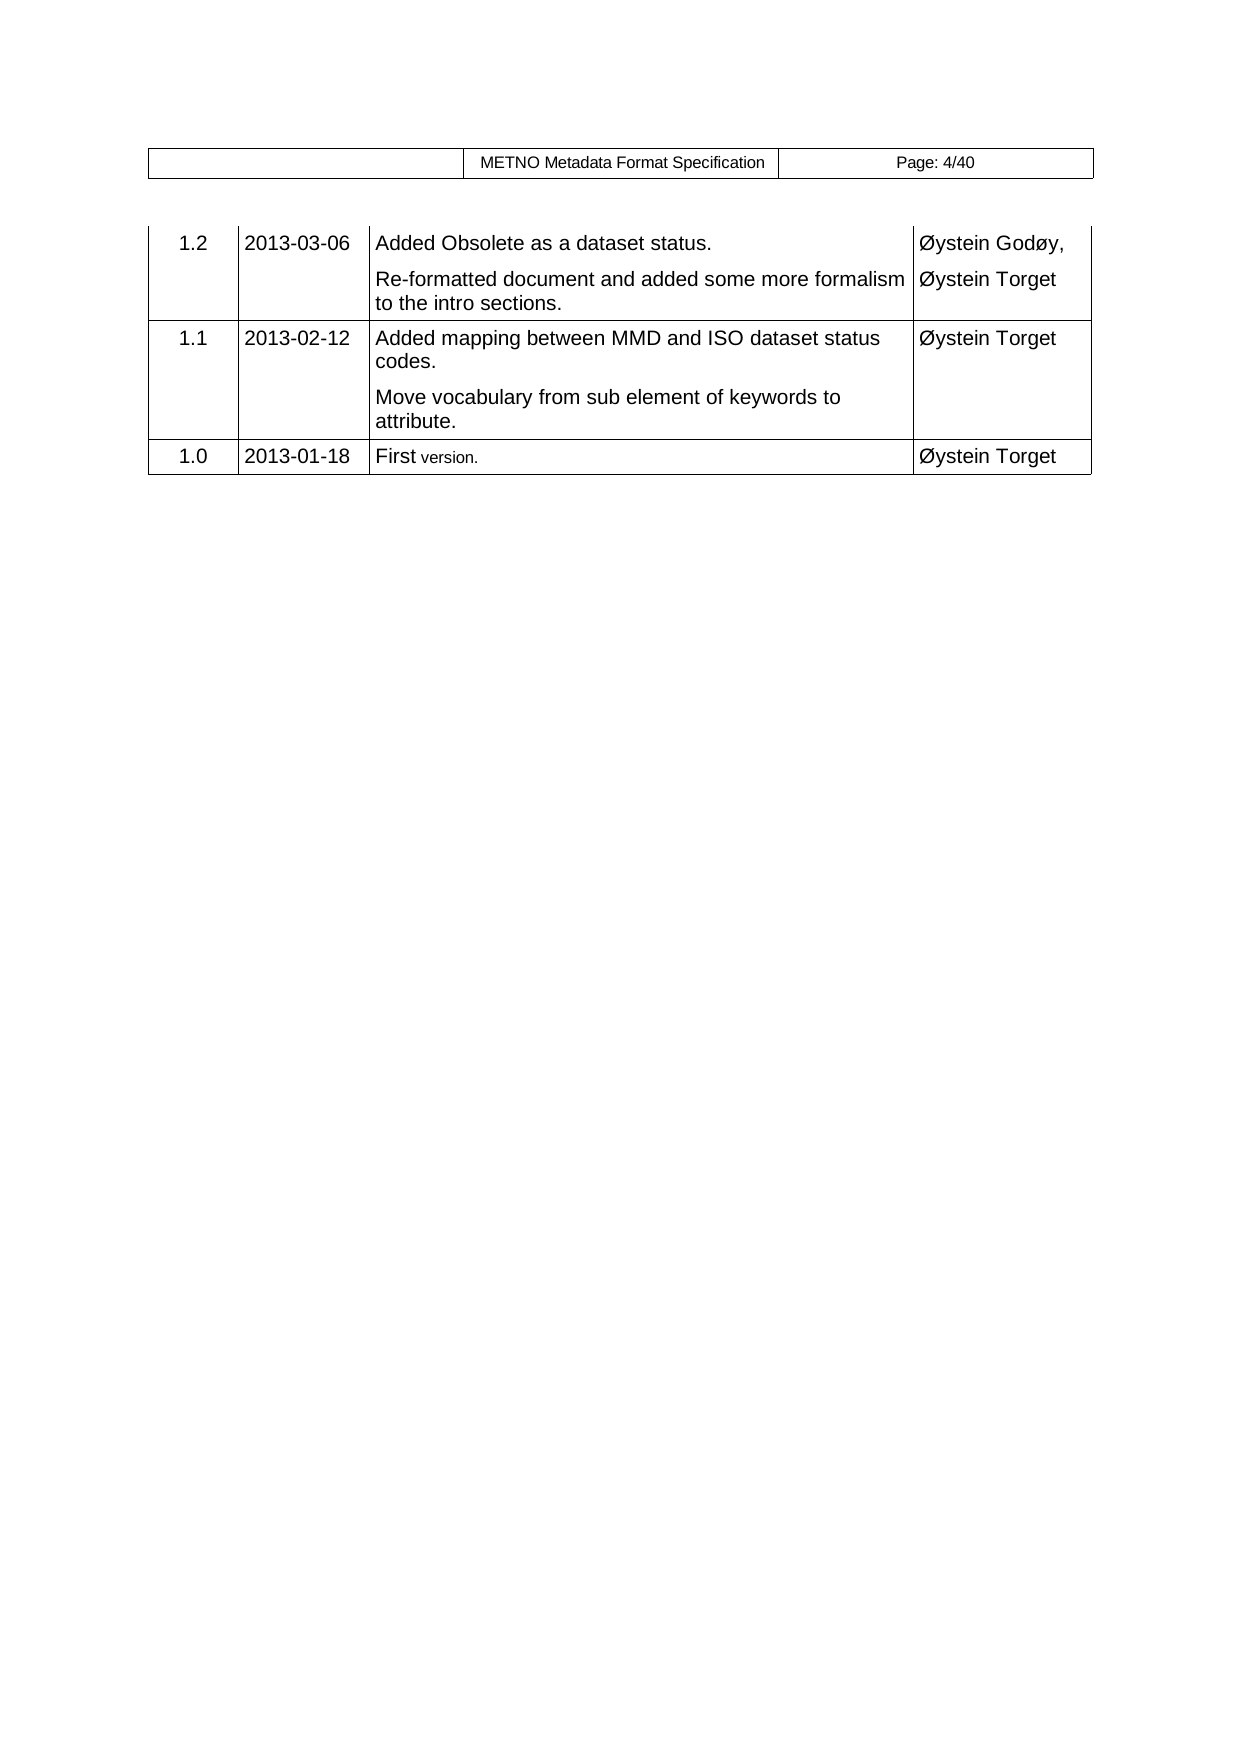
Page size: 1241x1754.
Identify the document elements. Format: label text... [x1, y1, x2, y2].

table_cell First version. [370, 440, 913, 474]
table_cell Øystein Godøy, Øystein Torget [914, 226, 1091, 320]
table_cell 1.1 [149, 321, 238, 439]
table_cell Øystein Torget [914, 321, 1091, 439]
table_cell 2013-02-12 [239, 321, 369, 439]
table_cell Added Obsolete as a dataset status. Re-formatted document and added some more formalism to the intro sections. [370, 226, 913, 320]
table_cell 1.0 [149, 440, 238, 474]
table_cell Øystein Torget [914, 440, 1091, 474]
table_cell 2013-01-18 [239, 440, 369, 474]
table_cell Added mapping between MMD and ISO dataset status codes. Move vocabulary from sub element of keywords to attribute. [370, 321, 913, 439]
table_cell 2013-03-06 [239, 226, 369, 320]
table_cell 1.2 [149, 226, 238, 320]
